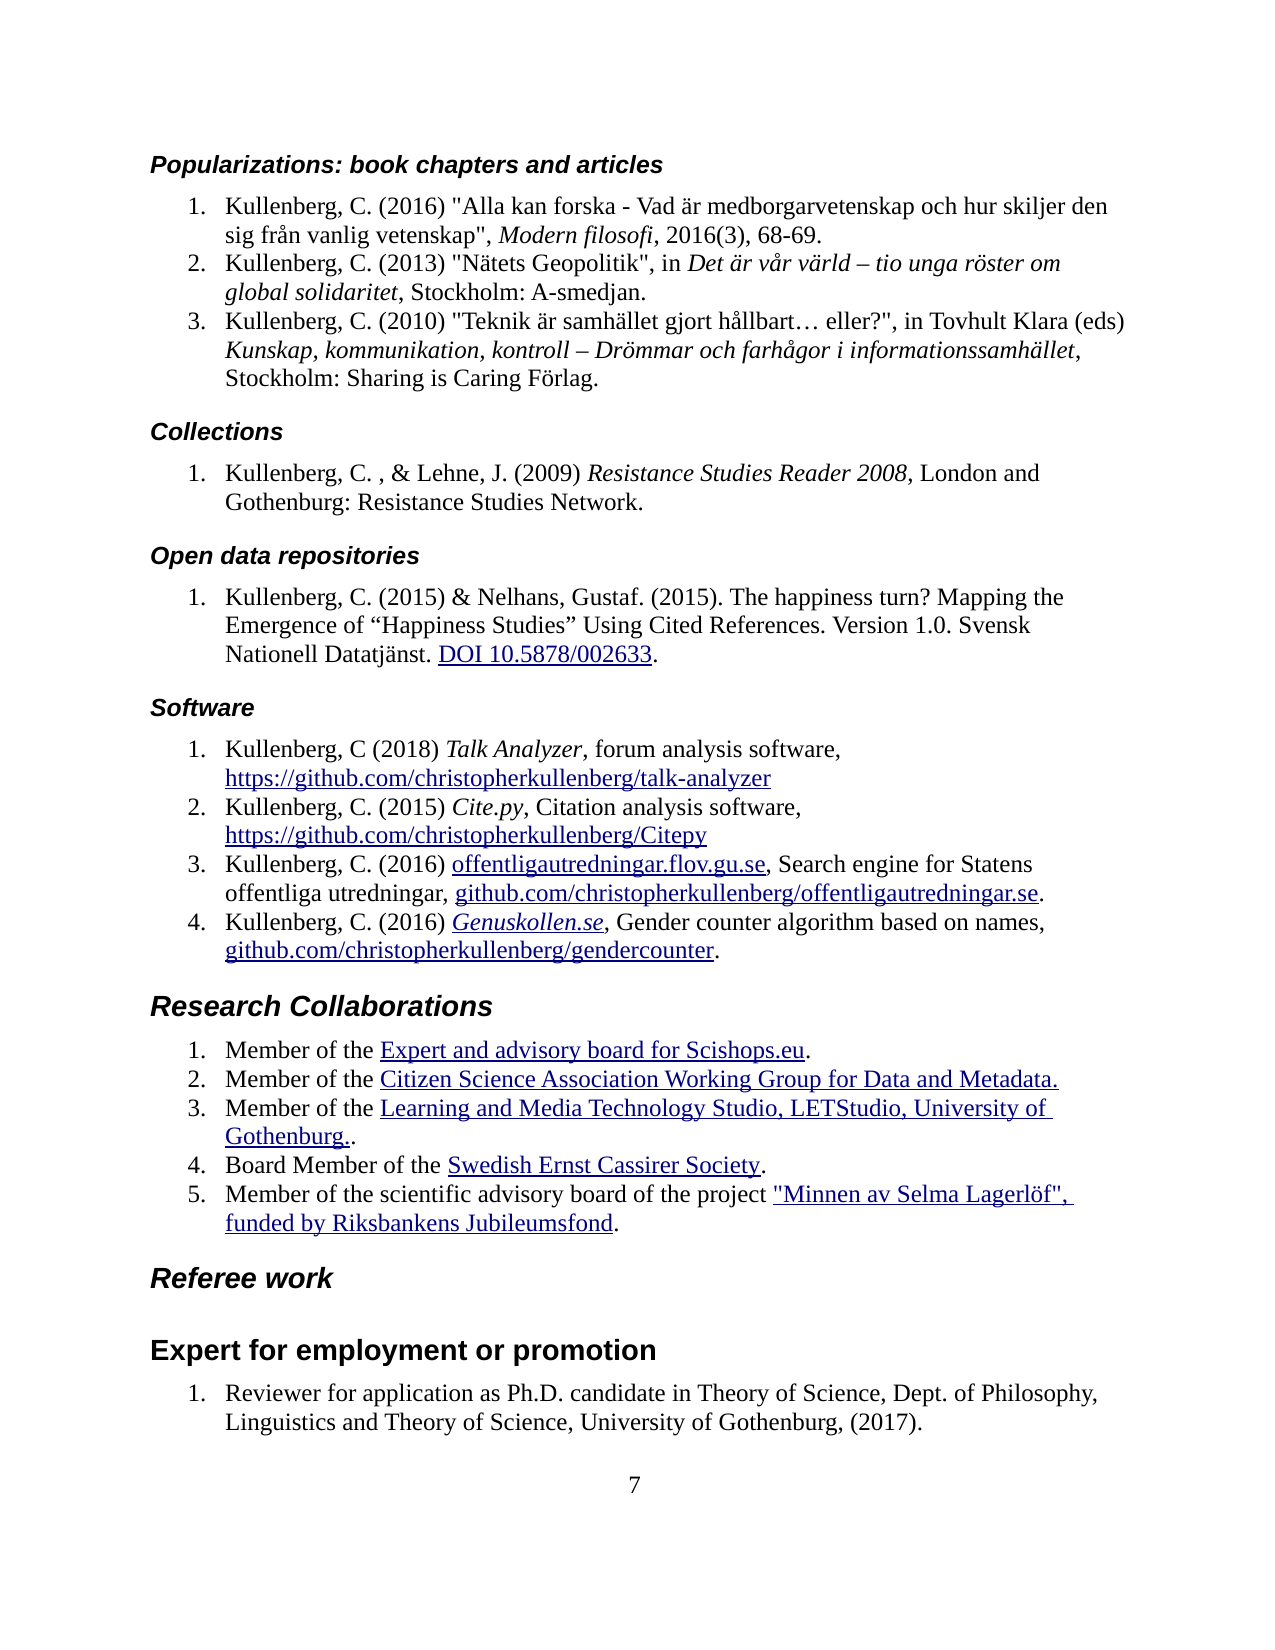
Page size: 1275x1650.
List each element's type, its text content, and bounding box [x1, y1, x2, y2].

list Kullenberg, C (2018) Talk Analyzer, forum analysis software, https://github.com/christopherkullenberg/talk-analyzer [187, 734, 1125, 792]
subtitle Popularizations: book chapters and articles [150, 150, 1125, 178]
list Kullenberg, C. , & Lehne, J. (2009) Resistance Studies Reader 2008, London and Gothenburg: Resistance Studies Network. [187, 458, 1125, 516]
subtitle Research Collaborations [150, 989, 1125, 1023]
list Member of the scientific advisory board of the project "Minnen av Selma Lagerlöf", funded by Riksbankens Jubileumsfond. [187, 1179, 1125, 1236]
subtitle Expert for employment or promotion [150, 1332, 1125, 1366]
subtitle Collections [150, 417, 1125, 446]
list Reviewer for application as Ph.D. candidate in Theory of Science, Dept. of Philosophy, Linguistics and Theory of Science, University of Gothenburg, (2017). [187, 1378, 1125, 1436]
list Kullenberg, C. (2013) "Nätets Geopolitik", in Det är vår värld – tio unga röster om global solidaritet, Stockholm: A-smedjan. [187, 248, 1125, 306]
list Member of the Learning and Media Technology Studio, LETStudio, University of Gothenburg.. [187, 1093, 1125, 1150]
list Kullenberg, C. (2015) & Nelhans, Gustaf. (2015). The happiness turn? Mapping the Emergence of “Happiness Studies” Using Cited References. Version 1.0. Svensk Nationell Datatjänst. DOI 10.5878/002633. [187, 582, 1125, 668]
list Kullenberg, C. (2015) Cite.py, Citation analysis software, https://github.com/christopherkullenberg/Citepy [187, 792, 1125, 849]
list Kullenberg, C. (2016) Genuskollen.se, Gender counter algorithm based on names, github.com/christopherkullenberg/gendercounter. [187, 907, 1125, 964]
list Kullenberg, C. (2016) "Alla kan forska - Vad är medborgarvetenskap och hur skiljer den sig från vanlig vetenskap", Modern filosofi, 2016(3), 68-69. [187, 191, 1125, 248]
subtitle Open data repositories [150, 541, 1125, 569]
list Board Member of the Swedish Ernst Cassirer Society. [187, 1150, 1125, 1179]
list Member of the Citizen Science Association Working Group for Data and Metadata. [187, 1064, 1125, 1093]
subtitle Referee work [150, 1261, 1125, 1295]
subtitle Software [150, 693, 1125, 722]
list Member of the Expert and advisory board for Scishops.eu. [187, 1035, 1125, 1064]
list Kullenberg, C. (2016) offentligautredningar.flov.gu.se, Search engine for Statens offentliga utredningar, github.com/christopherkullenberg/offentligautredningar.se. [187, 849, 1125, 907]
list Kullenberg, C. (2010) "Teknik är samhället gjort hållbart… eller?", in Tovhult Klara (eds) Kunskap, kommunikation, kontroll – Drömmar och farhågor i informationssamhället, Stockholm: Sharing is Caring Förlag. [187, 306, 1125, 392]
